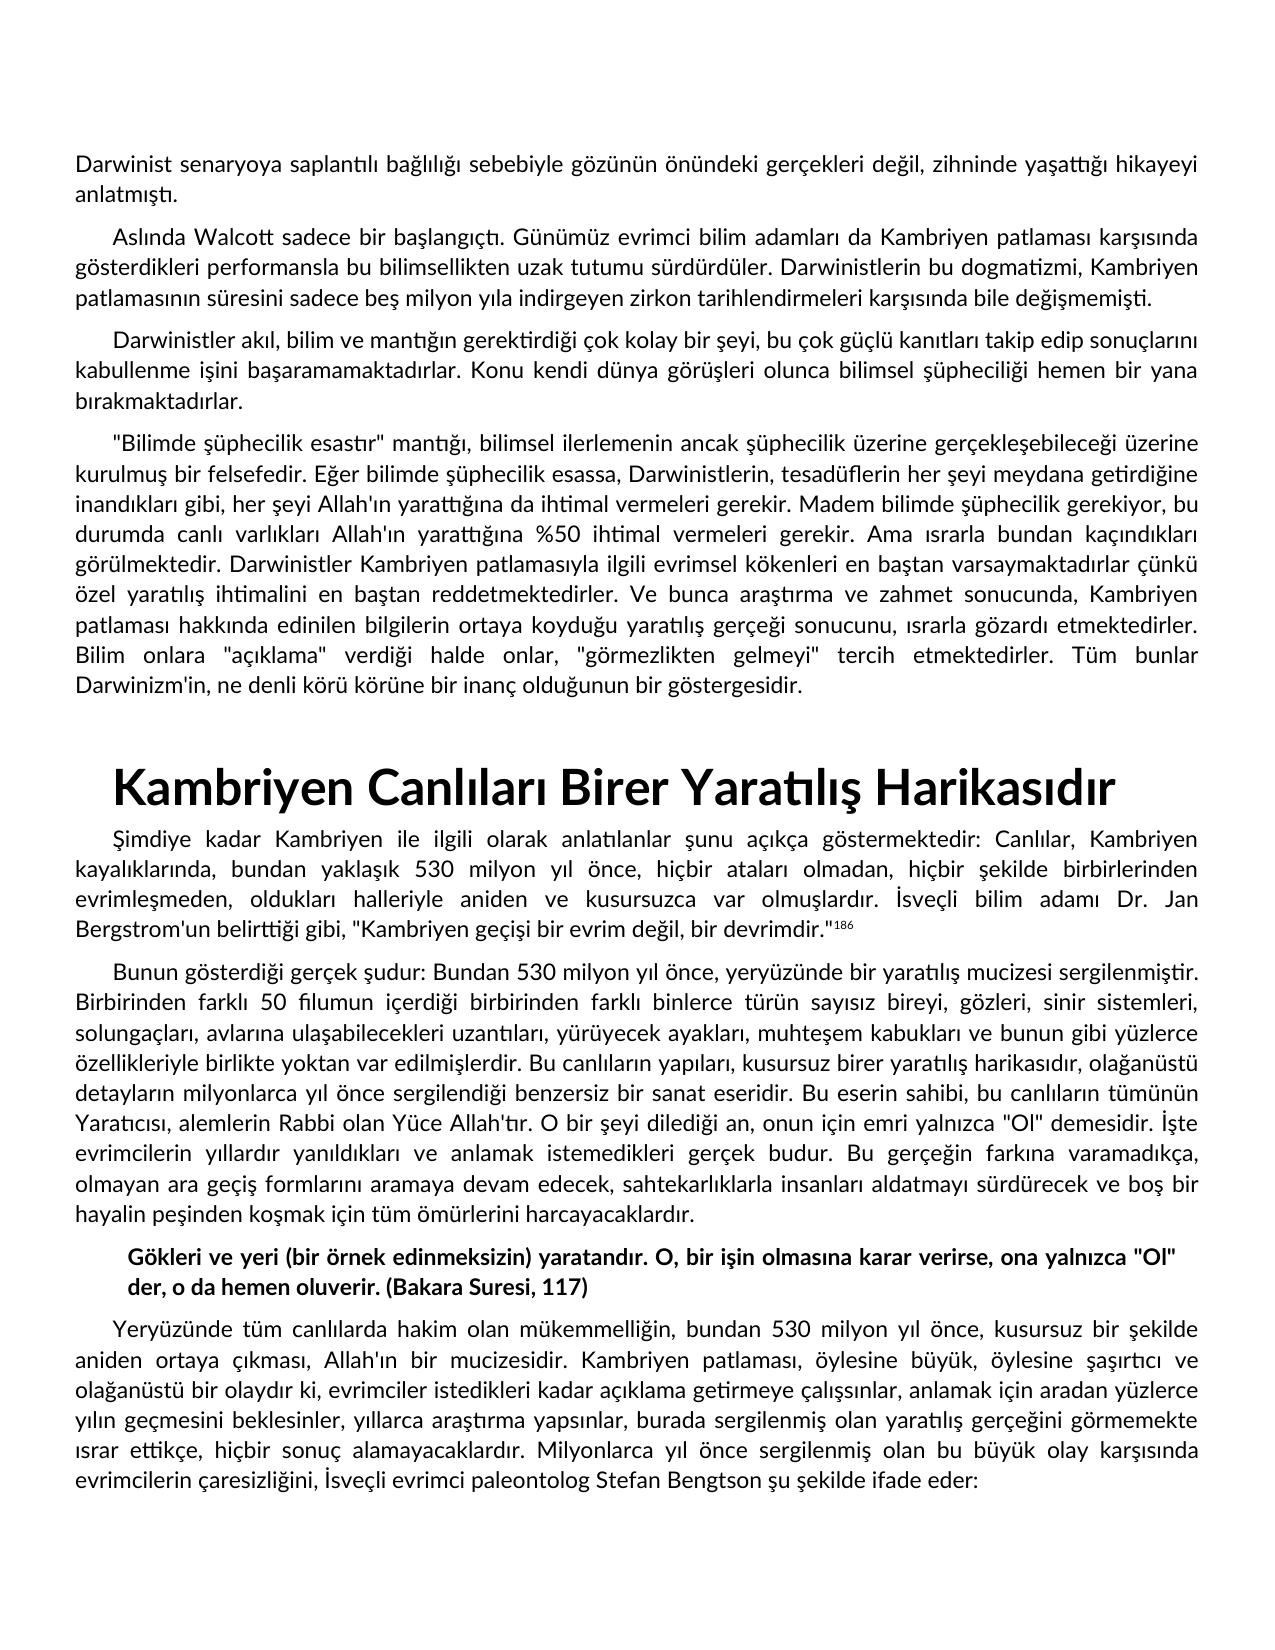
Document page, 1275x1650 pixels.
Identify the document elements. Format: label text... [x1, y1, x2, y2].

text Gökleri ve yeri (bir örnek edinmeksizin) yaratandır. O, bir işin olmasına karar verirse, ona yalnızca "Ol" der, o da hemen oluverir. (Bakara Suresi, 117) [127, 1242, 1177, 1300]
text Darwinistler akıl, bilim ve mantığın gerektirdiği çok kolay bir şeyi, bu çok güçlü kanıtları takip edip sonuçlarını kabullenme işini başaramamaktadırlar. Konu kendi dünya görüşleri olunca bilimsel şüpheciliği hemen bir yana bırakmaktadırlar. [75, 326, 1200, 414]
subtitle Kambriyen Canlıları Birer Yaratılış Harikasıdır [112, 756, 1200, 816]
text Şimdiye kadar Kambriyen ile ilgili olarak anlatılanlar şunu açıkça göstermektedir: Canlılar, Kambriyen kayalıklarında, bundan yaklaşık 530 milyon yıl önce, hiçbir ataları olmadan, hiçbir şekilde birbirlerinden evrimleşmeden, oldukları halleriyle aniden ve kusursuzca var olmuşlardır. İsveçli bilim adamı Dr. Jan Bergstrom'un belirttiği gibi, "Kambriyen geçişi bir evrim değil, bir devrimdir."186 [75, 824, 1200, 943]
text Darwinist senaryoya saplantılı bağlılığı sebebiyle gözünün önündeki gerçekleri değil, zihninde yaşattığı hikayeyi anlatmıştı. [75, 150, 1200, 208]
text "Bilimde şüphecilik esastır" mantığı, bilimsel ilerlemenin ancak şüphecilik üzerine gerçekleşebileceği üzerine kurulmuş bir felsefedir. Eğer bilimde şüphecilik esassa, Darwinistlerin, tesadüflerin her şeyi meydana getirdiğine inandıkları gibi, her şeyi Allah'ın yarattığına da ihtimal vermeleri gerekir. Madem bilimde şüphecilik gerekiyor, bu durumda canlı varlıkları Allah'ın yarattığına %50 ihtimal vermeleri gerekir. Ama ısrarla bundan kaçındıkları görülmektedir. Darwinistler Kambriyen patlamasıyla ilgili evrimsel kökenleri en baştan varsaymaktadırlar çünkü özel yaratılış ihtimalini en baştan reddetmektedirler. Ve bunca araştırma ve zahmet sonucunda, Kambriyen patlaması hakkında edinilen bilgilerin ortaya koyduğu yaratılış gerçeği sonucunu, ısrarla gözardı etmektedirler. Bilim onlara "açıklama" verdiği halde onlar, "görmezlikten gelmeyi" tercih etmektedirler. Tüm bunlar Darwinizm'in, ne denli körü körüne bir inanç olduğunun bir göstergesidir. [75, 429, 1200, 698]
text Aslında Walcott sadece bir başlangıçtı. Günümüz evrimci bilim adamları da Kambriyen patlaması karşısında gösterdikleri performansla bu bilimsellikten uzak tutumu sürdürdüler. Darwinistlerin bu dogmatizmi, Kambriyen patlamasının süresini sadece beş milyon yıla indirgeyen zirkon tarihlendirmeleri karşısında bile değişmemişti. [75, 223, 1200, 311]
text Yeryüzünde tüm canlılarda hakim olan mükemmelliğin, bundan 530 milyon yıl önce, kusursuz bir şekilde aniden ortaya çıkması, Allah'ın bir mucizesidir. Kambriyen patlaması, öylesine büyük, öylesine şaşırtıcı ve olağanüstü bir olaydır ki, evrimciler istedikleri kadar açıklama getirmeye çalışsınlar, anlamak için aradan yüzlerce yılın geçmesini beklesinler, yıllarca araştırma yapsınlar, burada sergilenmiş olan yaratılış gerçeğini görmemekte ısrar ettikçe, hiçbir sonuç alamayacaklardır. Milyonlarca yıl önce sergilenmiş olan bu büyük olay karşısında evrimcilerin çaresizliğini, İsveçli evrimci paleontolog Stefan Bengtson şu şekilde ifade eder: [75, 1315, 1200, 1494]
text Bunun gösterdiği gerçek şudur: Bundan 530 milyon yıl önce, yeryüzünde bir yaratılış mucizesi sergilenmiştir. Birbirinden farklı 50 filumun içerdiği birbirinden farklı binlerce türün sayısız bireyi, gözleri, sinir sistemleri, solungaçları, avlarına ulaşabilecekleri uzantıları, yürüyecek ayakları, muhteşem kabukları ve bunun gibi yüzlerce özellikleriyle birlikte yoktan var edilmişlerdir. Bu canlıların yapıları, kusursuz birer yaratılış harikasıdır, olağanüstü detayların milyonlarca yıl önce sergilendiği benzersiz bir sanat eseridir. Bu eserin sahibi, bu canlıların tümünün Yaratıcısı, alemlerin Rabbi olan Yüce Allah'tır. O bir şeyi dilediği an, onun için emri yalnızca "Ol" demesidir. İşte evrimcilerin yıllardır yanıldıkları ve anlamak istemedikleri gerçek budur. Bu gerçeğin farkına varamadıkça, olmayan ara geçiş formlarını aramaya devam edecek, sahtekarlıklarla insanları aldatmayı sürdürecek ve boş bir hayalin peşinden koşmak için tüm ömürlerini harcayacaklardır. [75, 958, 1200, 1227]
